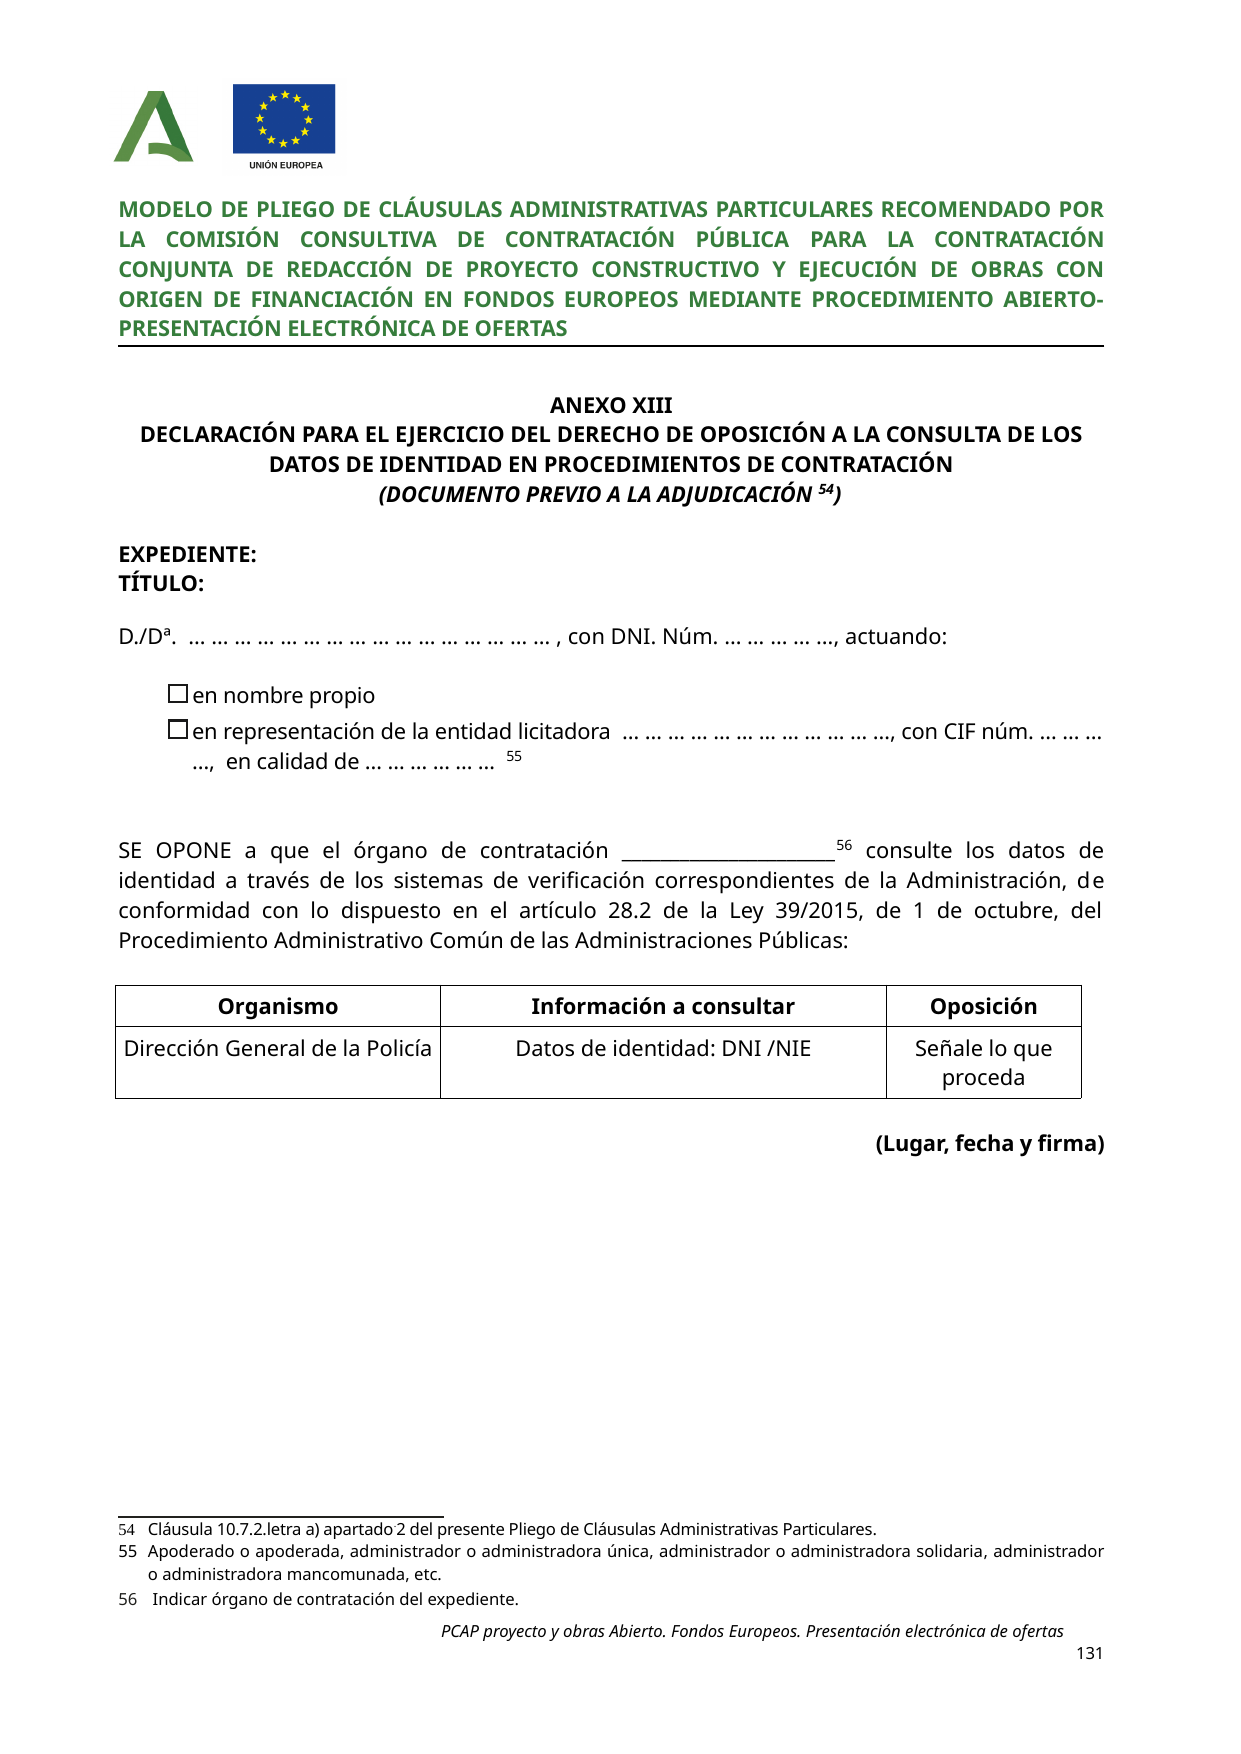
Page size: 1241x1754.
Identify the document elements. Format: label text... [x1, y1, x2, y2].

table_header Oposición [887, 986, 1081, 1026]
text D./Dª. … … … … … … … … … … … … … … … … , con DNI. Núm. … … … … …, actuando: [118, 621, 1104, 651]
table_cell Dirección General de la Policía [116, 1027, 440, 1098]
text DECLARACIÓN PARA EL EJERCICIO DEL DERECHO DE OPOSICIÓN A LA CONSULTA DE LOS DATOS DE IDENTIDAD EN PROCEDIMIENTOS DE CONTRATACIÓN [118, 419, 1104, 479]
text EXPEDIENTE: [118, 539, 1104, 568]
text (Lugar, fecha y firma) [118, 1128, 1104, 1158]
picture [221, 78, 347, 176]
text TÍTULO: [118, 568, 1104, 598]
text MODELO DE PLIEGO DE CLÁUSULAS ADMINISTRATIVAS PARTICULARES RECOMENDADO POR LA COMISIÓN CONSULTIVA DE CONTRATACIÓN PÚBLICA PARA LA CONTRATACIÓN CONJUNTA DE REDACCIÓN DE PROYECTO CONSTRUCTIVO Y EJECUCIÓN DE OBRAS CON ORIGEN DE FINANCIACIÓN EN FONDOS EUROPEOS MEDIANTE PROCEDIMIENTO ABIERTO- PRESENTACIÓN ELECTRÓNICA DE OFERTAS [118, 194, 1104, 345]
text ANEXO XIII [118, 390, 1104, 419]
text (DOCUMENTO PREVIO A LA ADJUDICACIÓN ) [118, 479, 1104, 509]
table_header Información a consultar [441, 986, 886, 1026]
text Apoderado o apoderada, administrador o administradora única, administrador o administradora solidaria, administrador o administradora mancomunada, etc. [118, 1540, 1104, 1585]
text en representación de la entidad licitadora … … … … … … … … … … … …, con CIF núm. … … … …, en calidad de … … … … … … [192, 716, 1104, 776]
text Indicar órgano de contratación del expediente. [118, 1585, 1104, 1611]
table_header Organismo [116, 986, 440, 1026]
text en nombre propio [192, 681, 1104, 710]
picture [109, 86, 198, 166]
text Cláusula 10.7.2.letra a) apartado.2 del presente Pliego de Cláusulas Administrativas Particulares. [118, 1517, 1104, 1540]
table_cell Datos de identidad: DNI /NIE [441, 1027, 886, 1098]
table_cell Señale lo que proceda [887, 1027, 1081, 1098]
text SE OPONE a que el órgano de contratación ______________________ consulte los datos de identidad a través de los sistemas de verificación correspondientes de la Administración, de conformidad con lo dispuesto en el artículo 28.2 de la Ley 39/2015, de 1 de octubre, del Procedimiento Administrativo Común de las Administraciones Públicas: [118, 836, 1104, 955]
